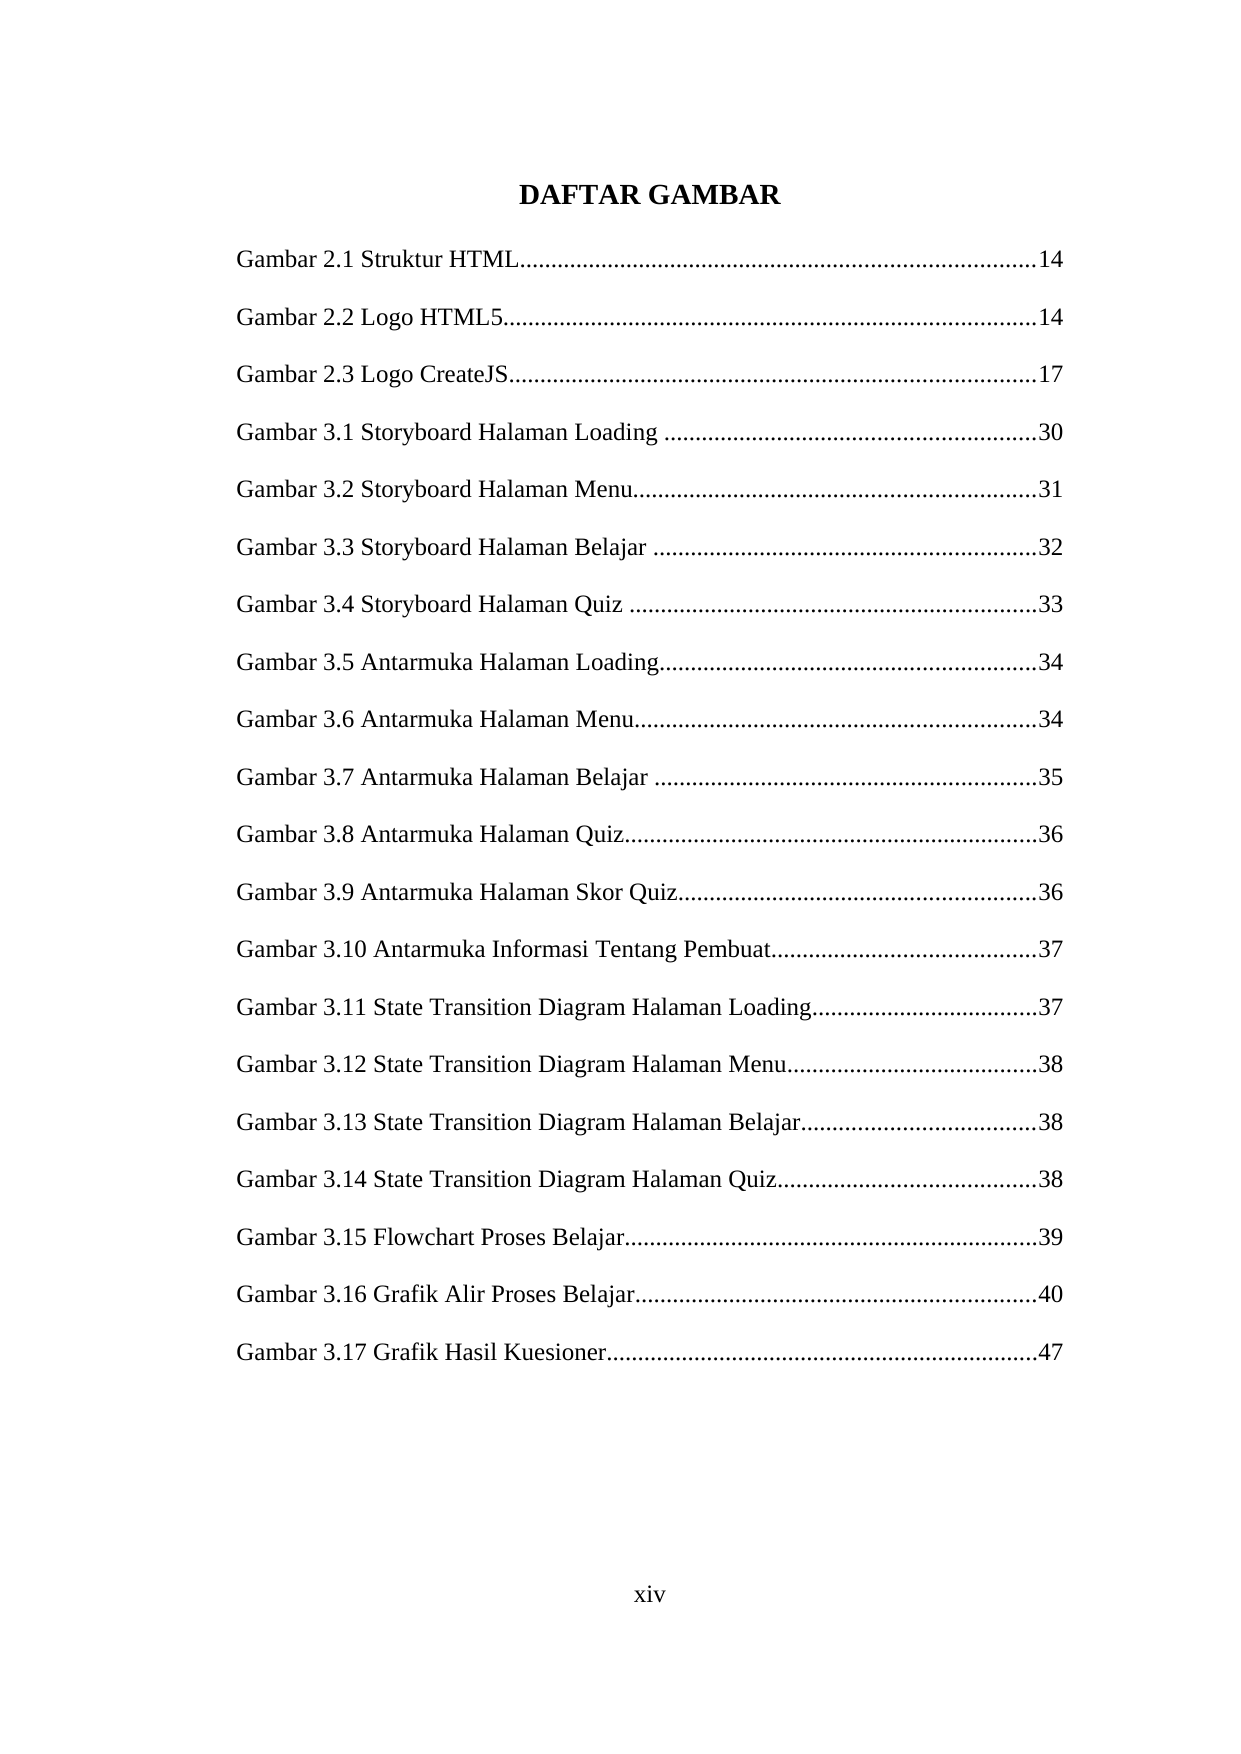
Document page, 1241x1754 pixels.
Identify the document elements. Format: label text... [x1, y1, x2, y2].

text Gambar 3.3 Storyboard Halaman Belajar 32 [236, 532, 1063, 561]
text Gambar 3.1 Storyboard Halaman Loading 30 [236, 417, 1063, 446]
text Gambar 3.8 Antarmuka Halaman Quiz 36 [236, 819, 1063, 848]
text Gambar 3.13 State Transition Diagram Halaman Belajar 38 [236, 1107, 1063, 1136]
text Gambar 2.3 Logo CreateJS 17 [236, 359, 1063, 388]
text Gambar 3.9 Antarmuka Halaman Skor Quiz 36 [236, 877, 1063, 906]
text Gambar 2.2 Logo HTML5 14 [236, 302, 1063, 331]
text Gambar 3.4 Storyboard Halaman Quiz 33 [236, 589, 1063, 618]
text Gambar 3.14 State Transition Diagram Halaman Quiz 38 [236, 1164, 1063, 1193]
text Gambar 3.2 Storyboard Halaman Menu 31 [236, 474, 1063, 503]
text Gambar 3.15 Flowchart Proses Belajar 39 [236, 1222, 1063, 1251]
text Gambar 3.17 Grafik Hasil Kuesioner 47 [236, 1337, 1063, 1366]
text Gambar 2.1 Struktur HTML 14 [236, 244, 1063, 273]
text Gambar 3.6 Antarmuka Halaman Menu 34 [236, 704, 1063, 733]
text Gambar 3.5 Antarmuka Halaman Loading 34 [236, 647, 1063, 676]
subtitle DAFTAR GAMBAR [236, 177, 1063, 211]
text Gambar 3.11 State Transition Diagram Halaman Loading 37 [236, 992, 1063, 1021]
text Gambar 3.10 Antarmuka Informasi Tentang Pembuat 37 [236, 934, 1063, 963]
text Gambar 3.12 State Transition Diagram Halaman Menu 38 [236, 1049, 1063, 1078]
text Gambar 3.7 Antarmuka Halaman Belajar 35 [236, 762, 1063, 791]
text Gambar 3.16 Grafik Alir Proses Belajar 40 [236, 1279, 1063, 1308]
